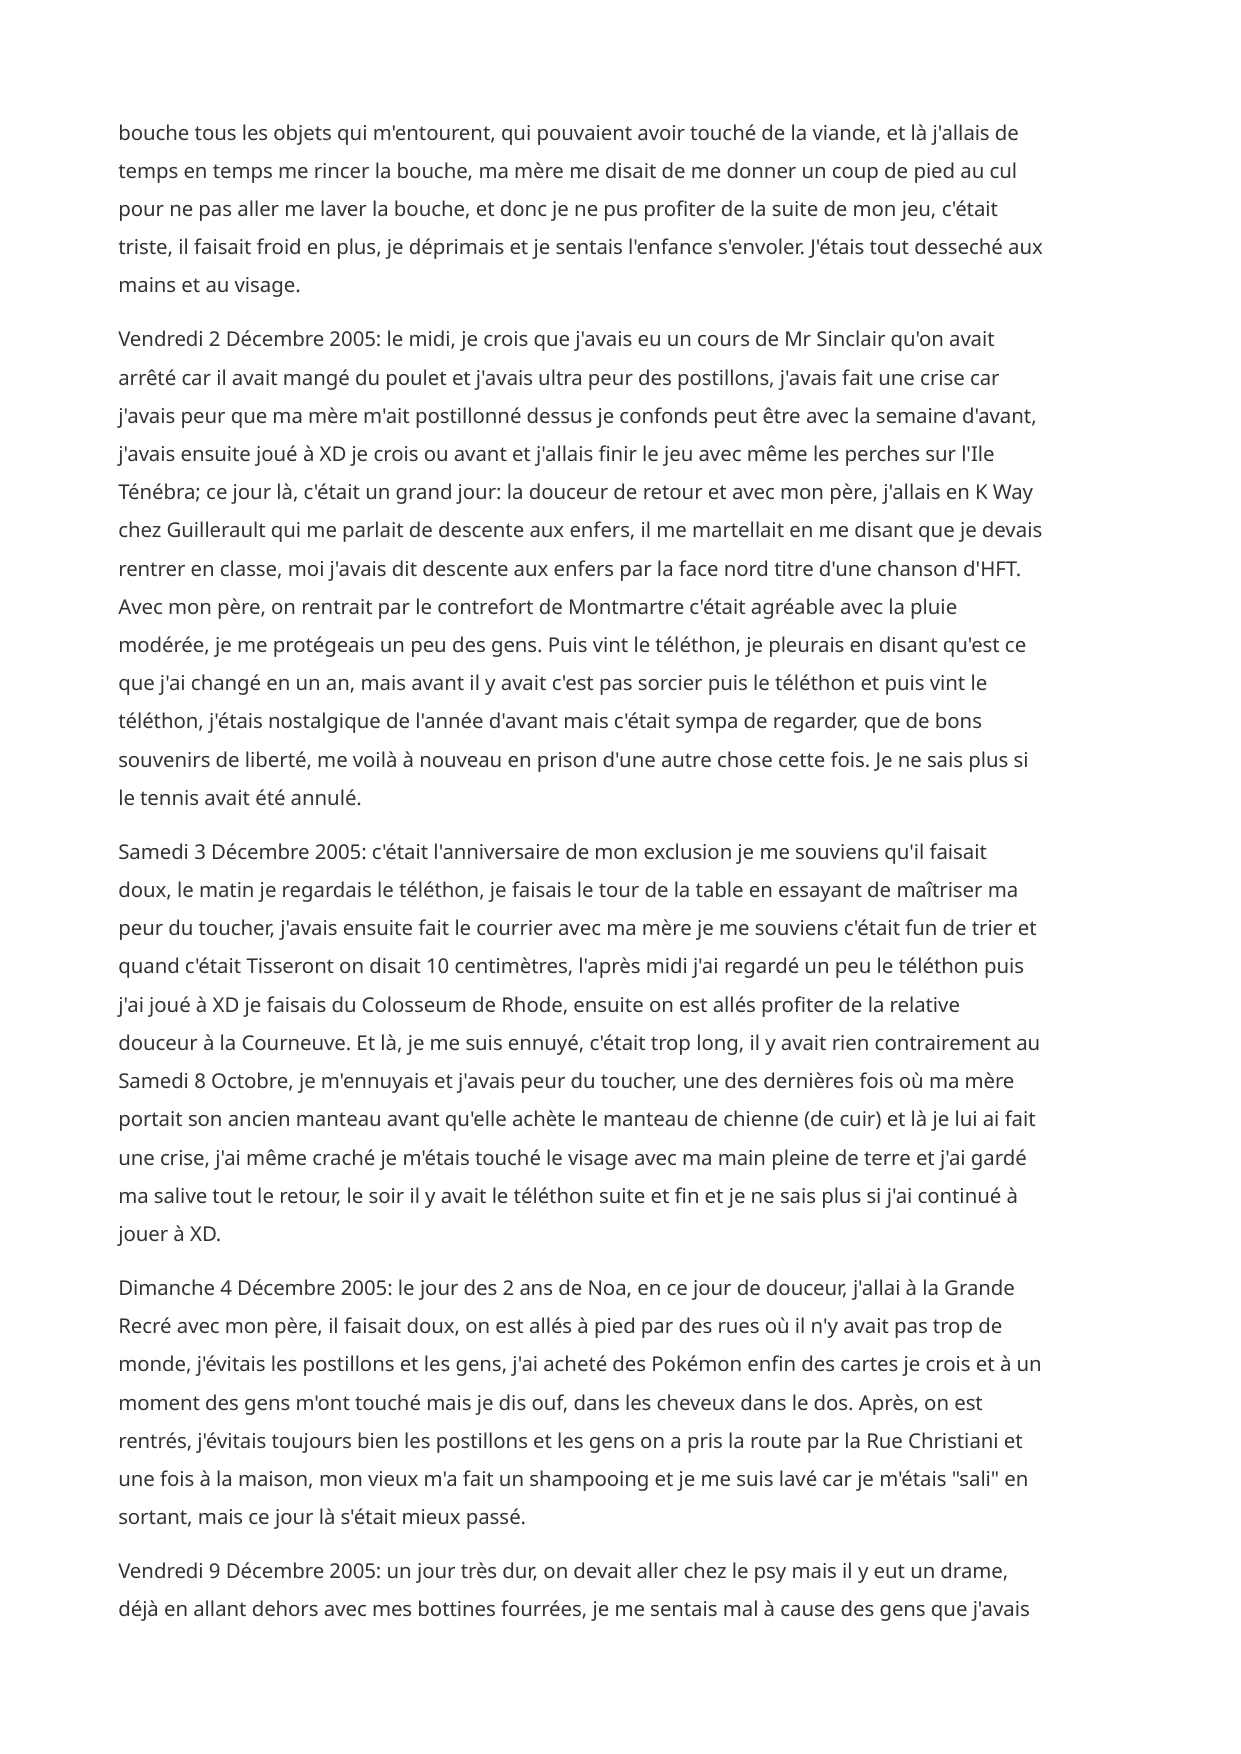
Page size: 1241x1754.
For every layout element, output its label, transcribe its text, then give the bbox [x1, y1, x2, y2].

list Dimanche 4 Décembre 2005: le jour des 2 ans de Noa, en ce jour de douceur, j'allai à la Grande Recré avec mon père, il faisait doux, on est allés à pied par des rues où il n'y avait pas trop de monde, j'évitais les postillons et les gens, j'ai acheté des Pokémon enfin des cartes je crois et à un moment des gens m'ont touché mais je dis ouf, dans les cheveux dans le dos. Après, on est rentrés, j'évitais toujours bien les postillons et les gens on a pris la route par la Rue Christiani et une fois à la maison, mon vieux m'a fait un shampooing et je me suis lavé car je m'étais "sali" en sortant, mais ce jour là s'était mieux passé. [118, 1274, 1044, 1531]
list Vendredi 2 Décembre 2005: le midi, je crois que j'avais eu un cours de Mr Sinclair qu'on avait arrêté car il avait mangé du poulet et j'avais ultra peur des postillons, j'avais fait une crise car j'avais peur que ma mère m'ait postillonné dessus je confonds peut être avec la semaine d'avant, j'avais ensuite joué à XD je crois ou avant et j'allais finir le jeu avec même les perches sur l'Ile Ténébra; ce jour là, c'était un grand jour: la douceur de retour et avec mon père, j'allais en K Way chez Guillerault qui me parlait de descente aux enfers, il me martellait en me disant que je devais rentrer en classe, moi j'avais dit descente aux enfers par la face nord titre d'une chanson d'HFT. Avec mon père, on rentrait par le contrefort de Montmartre c'était agréable avec la pluie modérée, je me protégeais un peu des gens. Puis vint le téléthon, je pleurais en disant qu'est ce que j'ai changé en un an, mais avant il y avait c'est pas sorcier puis le téléthon et puis vint le téléthon, j'étais nostalgique de l'année d'avant mais c'était sympa de regarder, que de bons souvenirs de liberté, me voilà à nouveau en prison d'une autre chose cette fois. Je ne sais plus si le tennis avait été annulé. [118, 325, 1044, 811]
list Samedi 3 Décembre 2005: c'était l'anniversaire de mon exclusion je me souviens qu'il faisait doux, le matin je regardais le téléthon, je faisais le tour de la table en essayant de maîtriser ma peur du toucher, j'avais ensuite fait le courrier avec ma mère je me souviens c'était fun de trier et quand c'était Tisseront on disait 10 centimètres, l'après midi j'ai regardé un peu le téléthon puis j'ai joué à XD je faisais du Colosseum de Rhode, ensuite on est allés profiter de la relative douceur à la Courneuve. Et là, je me suis ennuyé, c'était trop long, il y avait rien contrairement au Samedi 8 Octobre, je m'ennuyais et j'avais peur du toucher, une des dernières fois où ma mère portait son ancien manteau avant qu'elle achète le manteau de chienne (de cuir) et là je lui ai fait une crise, j'ai même craché je m'étais touché le visage avec ma main pleine de terre et j'ai gardé ma salive tout le retour, le soir il y avait le téléthon suite et fin et je ne sais plus si j'ai continué à jouer à XD. [118, 837, 1044, 1247]
list Vendredi 9 Décembre 2005: un jour très dur, on devait aller chez le psy mais il y eut un drame, déjà en allant dehors avec mes bottines fourrées, je me sentais mal à cause des gens que j'avais [118, 1557, 1044, 1623]
list bouche tous les objets qui m'entourent, qui pouvaient avoir touché de la viande, et là j'allais de temps en temps me rincer la bouche, ma mère me disait de me donner un coup de pied au cul pour ne pas aller me laver la bouche, et donc je ne pus profiter de la suite de mon jeu, c'était triste, il faisait froid en plus, je déprimais et je sentais l'enfance s'envoler. J'étais tout desseché aux mains et au visage. [118, 118, 1044, 299]
